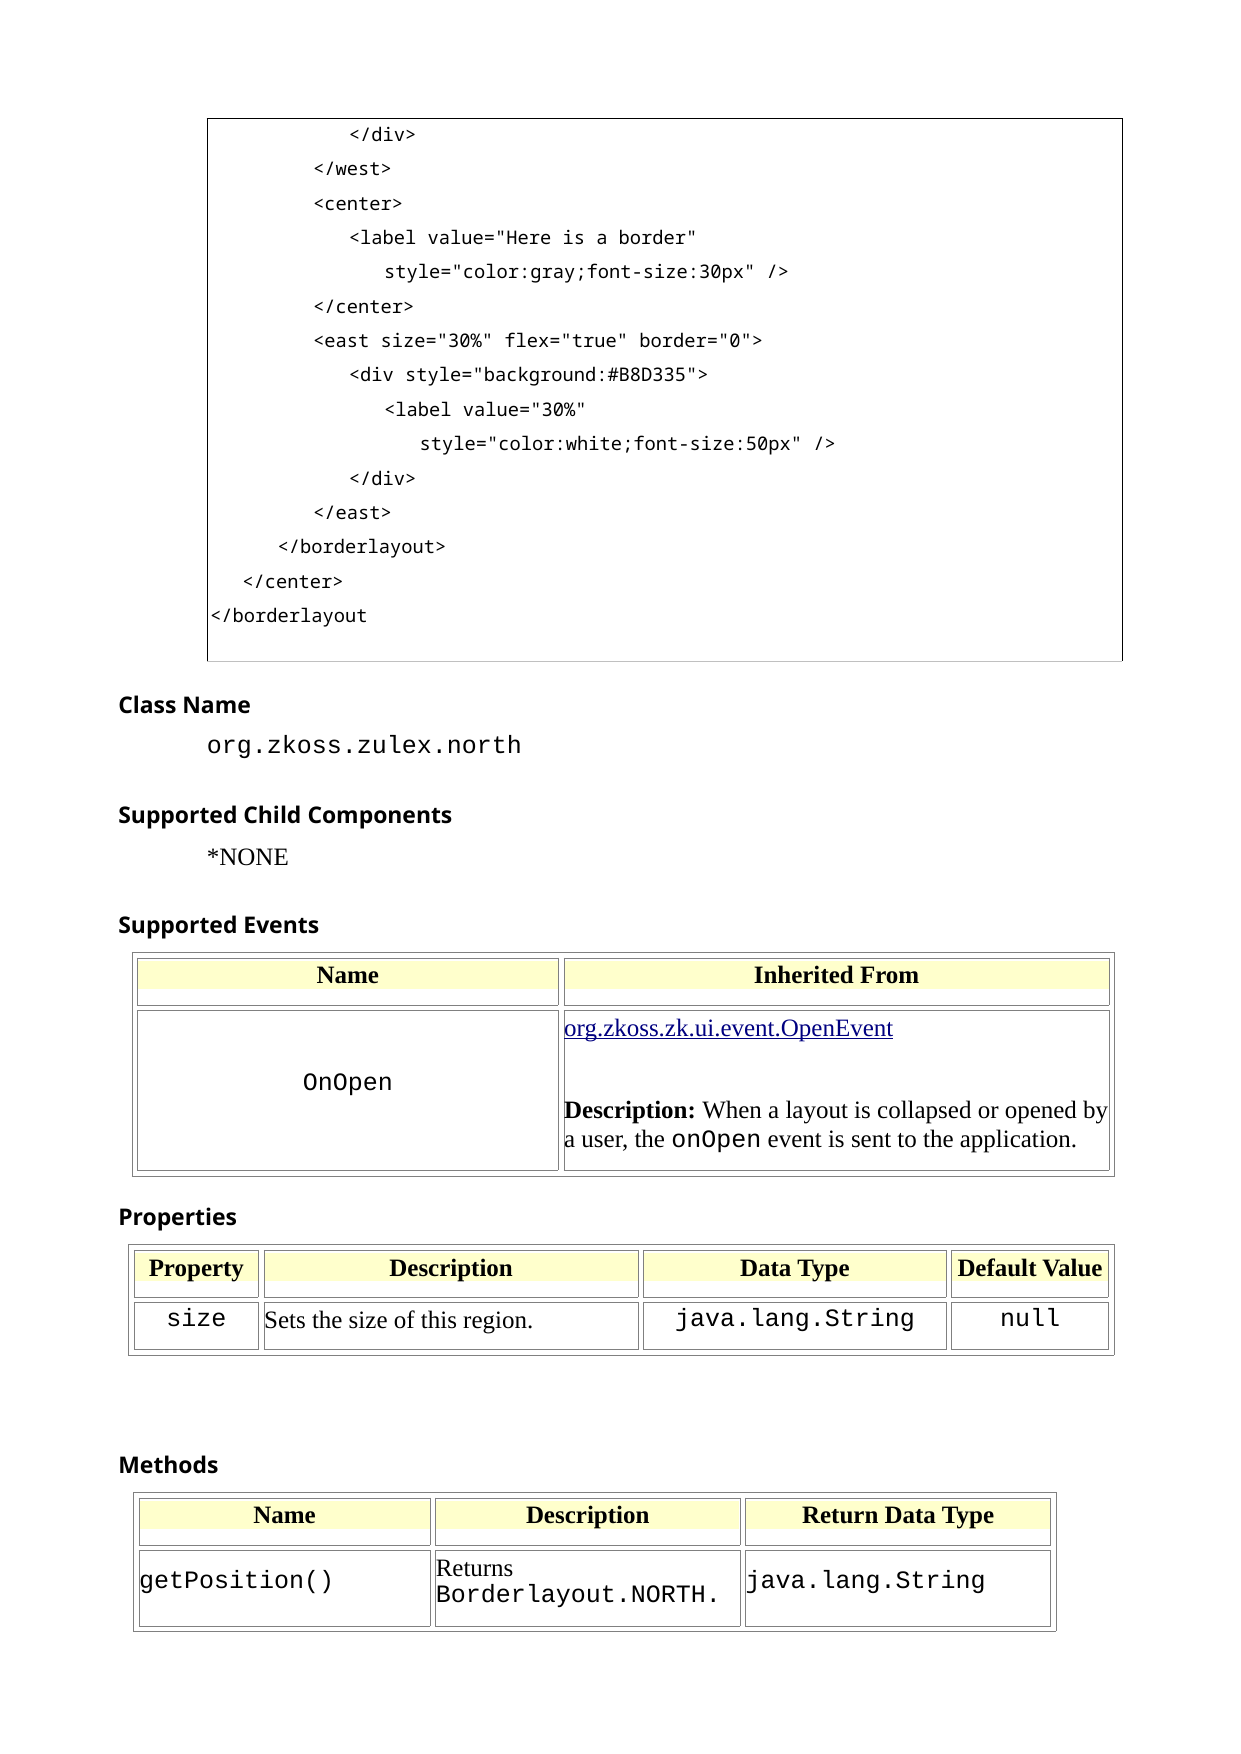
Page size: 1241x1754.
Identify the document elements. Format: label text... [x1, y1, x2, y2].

table_cell OnOpen [134, 1005, 561, 1170]
table_cell Returns Borderlayout.NORTH. [433, 1545, 742, 1626]
table_cell org.zkoss.zk.ui.event.OpenEvent Description: When a layout is collapsed or opened by a user, the onOpen event is sent to the application. [561, 1005, 1112, 1170]
table_header Property [131, 1245, 261, 1297]
text </west> [208, 152, 1122, 181]
text <label value="30%" [208, 393, 1122, 422]
text </borderlayout [208, 599, 1122, 628]
table_header Description [261, 1245, 641, 1297]
table_header Inherited From [561, 953, 1112, 1005]
table_header Data Type [641, 1245, 948, 1297]
text <east size="30%" flex="true" border="0"> [208, 324, 1122, 353]
table_header Name [136, 1493, 433, 1545]
table_header Default Value [949, 1245, 1111, 1297]
text style="color:gray;font-size:30px" /> [208, 256, 1122, 284]
table_header Name [134, 953, 561, 1005]
text </borderlayout> [208, 531, 1122, 559]
table_cell size [131, 1297, 261, 1349]
table_cell getPosition() [136, 1545, 433, 1626]
text </div> [208, 462, 1122, 490]
table_cell java.lang.String [743, 1545, 1053, 1626]
table_header Description [433, 1493, 742, 1545]
text *NONE [207, 842, 1122, 871]
text <div style="background:#B8D335"> [208, 359, 1122, 387]
text </center> [208, 290, 1122, 318]
text </center> [208, 565, 1122, 593]
table_cell Sets the size of this region. [261, 1297, 641, 1349]
text <center> [208, 187, 1122, 215]
text style="color:white;font-size:50px" /> [208, 427, 1122, 456]
table_cell java.lang.String [641, 1297, 948, 1349]
subtitle Supported Child Components [118, 798, 1122, 830]
text </east> [208, 496, 1122, 525]
table_header Return Data Type [743, 1493, 1053, 1545]
text org.zkoss.zulex.north [207, 733, 1122, 761]
subtitle Class Name [118, 689, 1122, 720]
subtitle Methods [118, 1448, 1122, 1480]
text </div> [208, 119, 1122, 147]
subtitle Properties [118, 1201, 1122, 1232]
subtitle Supported Events [118, 908, 1122, 940]
text <label value="Here is a border" [208, 221, 1122, 250]
table_cell null [949, 1297, 1111, 1349]
